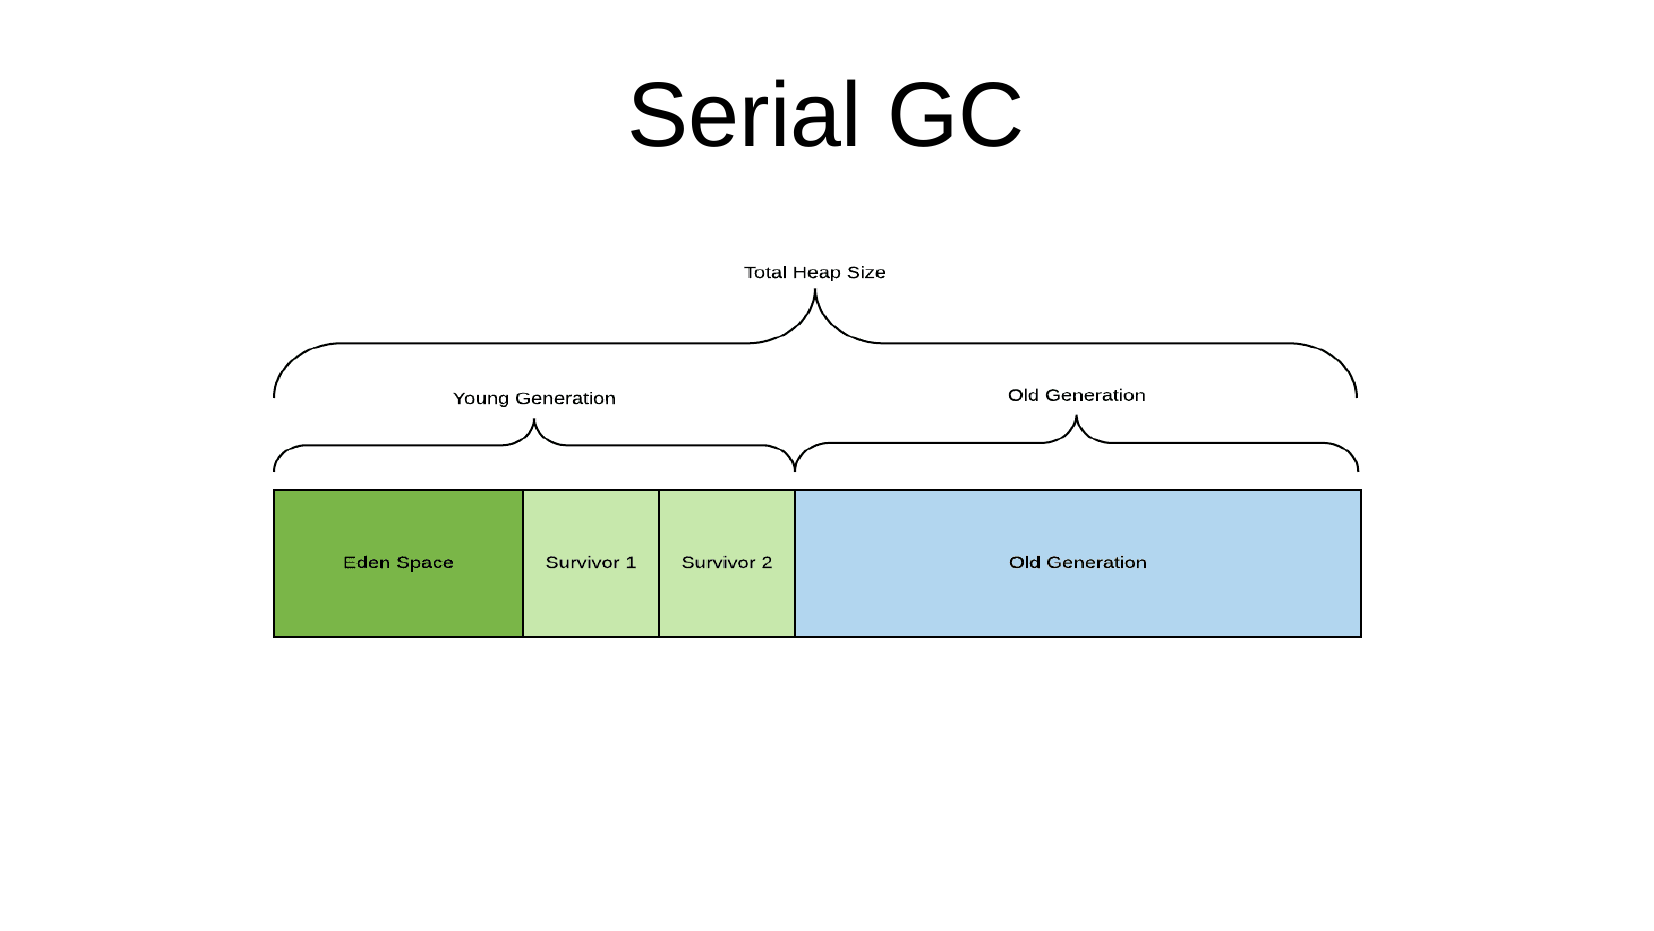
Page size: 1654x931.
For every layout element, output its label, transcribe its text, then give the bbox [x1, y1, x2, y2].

title Serial GC [82, 37, 1571, 193]
picture [195, 224, 1441, 676]
